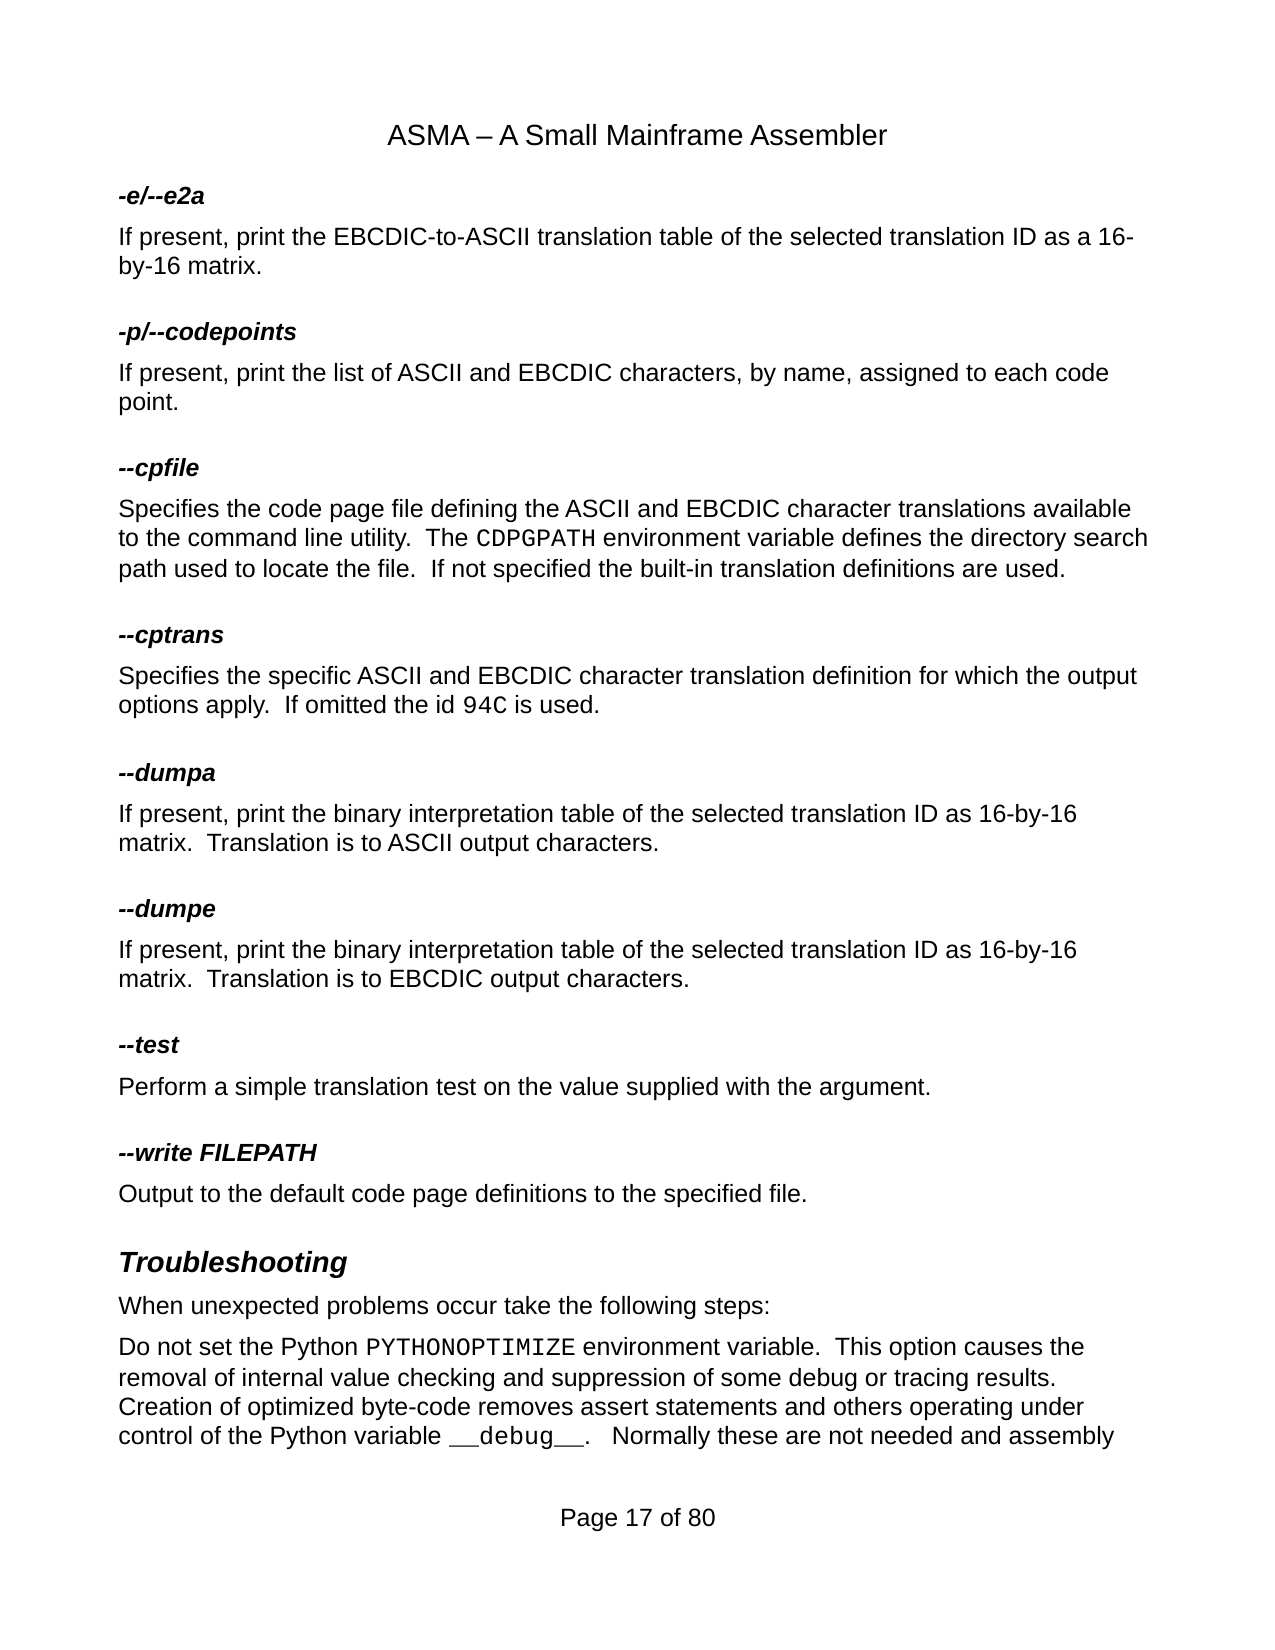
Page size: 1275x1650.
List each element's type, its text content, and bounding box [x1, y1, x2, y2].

subtitle -p/--codepoints [118, 317, 1157, 346]
subtitle --write FILEPATH [118, 1138, 1157, 1166]
subtitle --dumpe [118, 894, 1157, 923]
subtitle --dumpa [118, 758, 1157, 787]
subtitle -e/--e2a [118, 181, 1157, 210]
text Do not set the Python PYTHONOPTIMIZE environment variable. This option causes the removal of internal value checking and suppression of some debug or tracing results. Creation of optimized byte-code removes assert statements and others operating under control of the Python variable __debug__. Normally these are not needed and assembly [118, 1332, 1157, 1452]
subtitle Troubleshooting [118, 1245, 1157, 1279]
text If present, print the binary interpretation table of the selected translation ID as 16-by-16 matrix. Translation is to EBCDIC output characters. [118, 936, 1157, 993]
text Specifies the code page file defining the ASCII and EBCDIC character translations available to the command line utility. The CDPGPATH environment variable defines the directory search path used to locate the file. If not specified the built-in translation definitions are used. [118, 494, 1157, 583]
subtitle --cpfile [118, 453, 1157, 482]
text If present, print the binary interpretation table of the selected translation ID as 16-by-16 matrix. Translation is to ASCII output characters. [118, 799, 1157, 857]
text If present, print the EBCDIC-to-ASCII translation table of the selected translation ID as a 16-by-16 matrix. [118, 222, 1157, 280]
text Output to the default code page definitions to the specified file. [118, 1179, 1157, 1208]
text When unexpected problems occur take the following steps: [118, 1291, 1157, 1320]
text Perform a simple translation test on the value supplied with the argument. [118, 1072, 1157, 1100]
text Specifies the specific ASCII and EBCDIC character translation definition for which the output options apply. If omitted the id 94C is used. [118, 661, 1157, 721]
subtitle --cptrans [118, 620, 1157, 649]
subtitle --test [118, 1031, 1157, 1059]
text If present, print the list of ASCII and EBCDIC characters, by name, assigned to each code point. [118, 358, 1157, 416]
